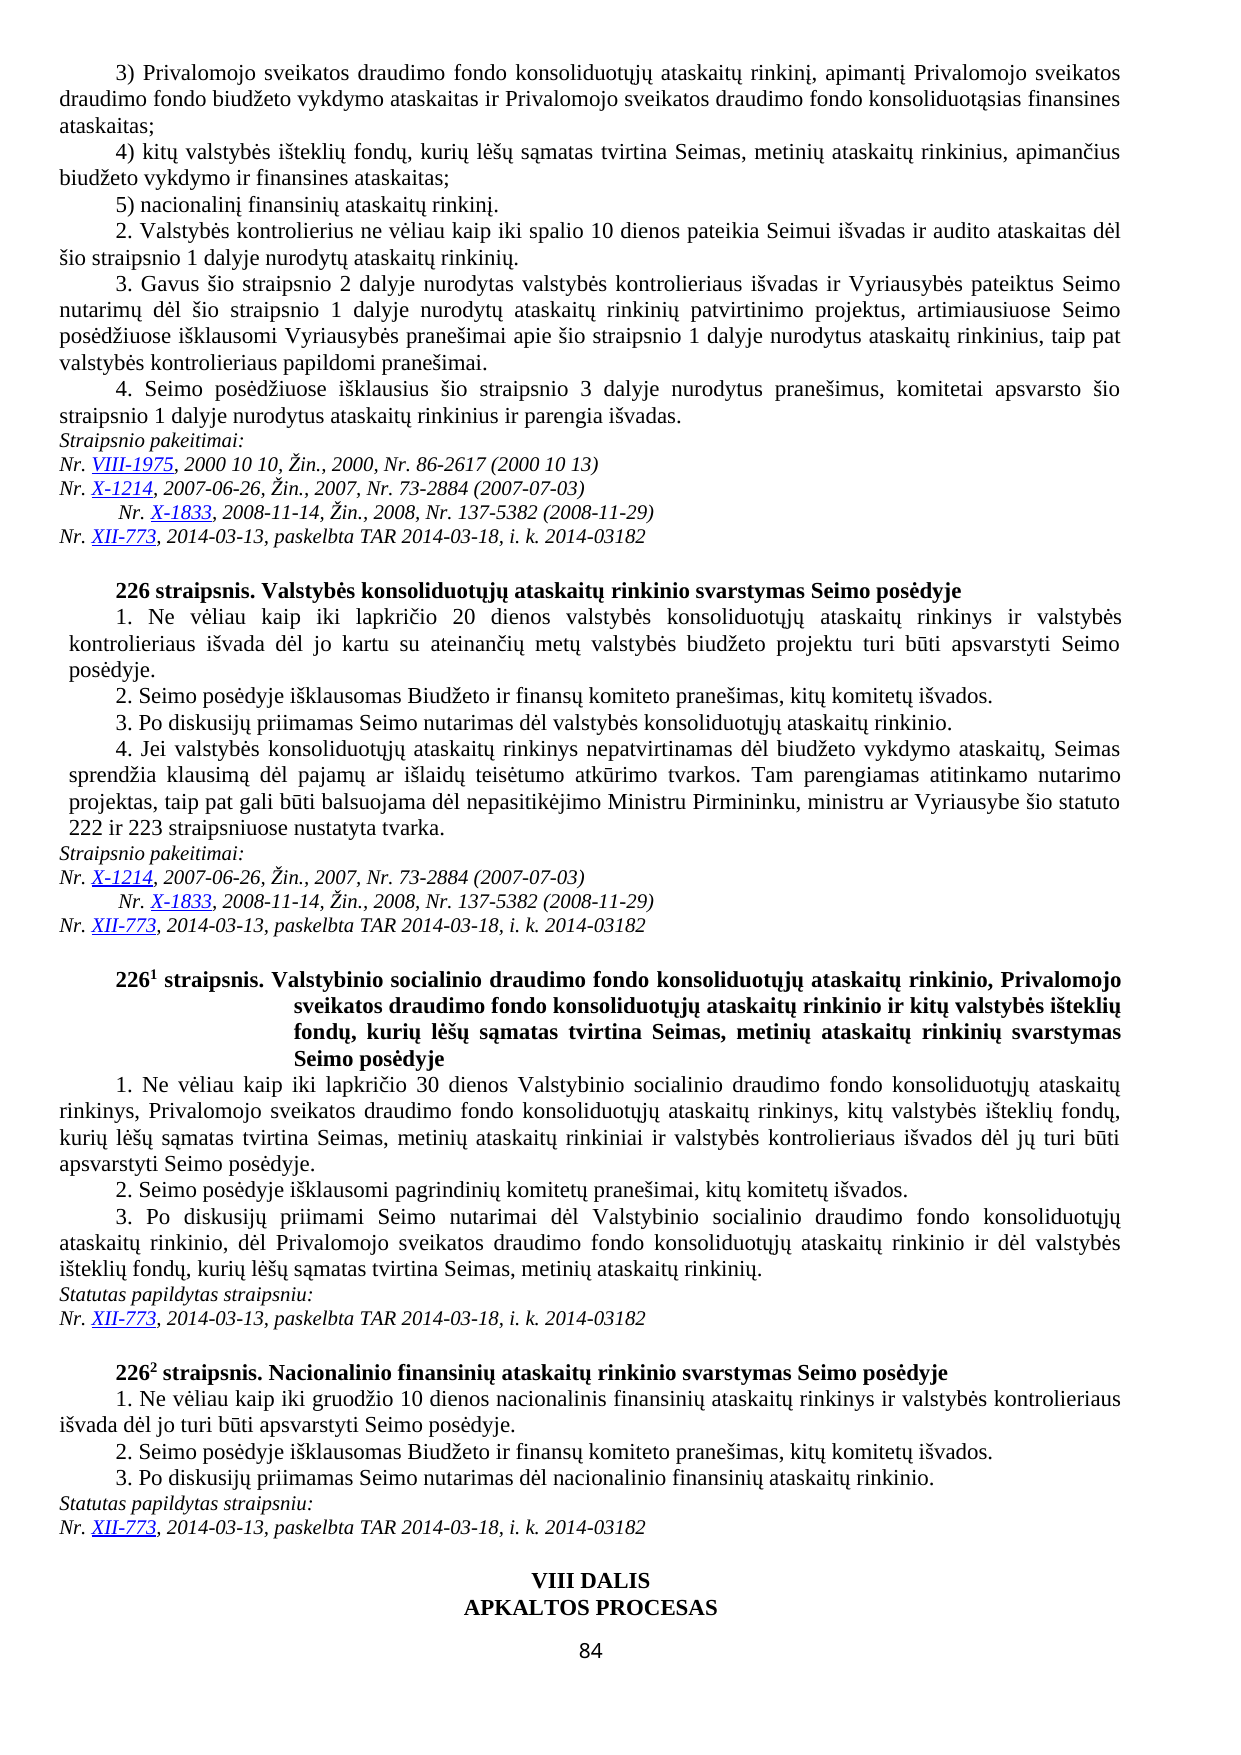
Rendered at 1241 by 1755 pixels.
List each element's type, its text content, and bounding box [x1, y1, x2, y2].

text Nr. X-1214, 2007-06-26, Žin., 2007, Nr. 73-2884 (2007-07-03) [59, 476, 1122, 500]
text Nr. XII-773, 2014-03-13, paskelbta TAR 2014-03-18, i. k. 2014-03182 [59, 1306, 1122, 1330]
text 4) kitų valstybės išteklių fondų, kurių lėšų sąmatas tvirtina Seimas, metinių ataskaitų rinkinius, apimančius biudžeto vykdymo ir finansines ataskaitas; [59, 138, 1122, 191]
text 2. Seimo posėdyje išklausomas Biudžeto ir finansų komiteto pranešimas, kitų komitetų išvados. [68, 682, 1122, 709]
text 3. Po diskusijų priimamas Seimo nutarimas dėl nacionalinio finansinių ataskaitų rinkinio. [59, 1464, 1122, 1491]
text 4. Jei valstybės konsoliduotųjų ataskaitų rinkinys nepatvirtinamas dėl biudžeto vykdymo ataskaitų, Seimas sprendžia klausimą dėl pajamų ar išlaidų teisėtumo atkūrimo tvarkos. Tam parengiamas atitinkamo nutarimo projektas, taip pat gali būti balsuojama dėl nepasitikėjimo Ministru Pirmininku, ministru ar Vyriausybe šio statuto 222 ir 223 straipsniuose nustatyta tvarka. [68, 735, 1122, 841]
text 1. Ne vėliau kaip iki lapkričio 30 dienos Valstybinio socialinio draudimo fondo konsoliduotųjų ataskaitų rinkinys, Privalomojo sveikatos draudimo fondo konsoliduotųjų ataskaitų rinkinys, kitų valstybės išteklių fondų, kurių lėšų sąmatas tvirtina Seimas, metinių ataskaitų rinkiniai ir valstybės kontrolieriaus išvados dėl jų turi būti apsvarstyti Seimo posėdyje. [59, 1071, 1122, 1176]
text 3. Gavus šio straipsnio 2 dalyje nurodytas valstybės kontrolieriaus išvadas ir Vyriausybės pateiktus Seimo nutarimų dėl šio straipsnio 1 dalyje nurodytų ataskaitų rinkinių patvirtinimo projektus, artimiausiuose Seimo posėdžiuose išklausomi Vyriausybės pranešimai apie šio straipsnio 1 dalyje nurodytus ataskaitų rinkinius, taip pat valstybės kontrolieriaus papildomi pranešimai. [59, 270, 1122, 375]
text Nr. XII-773, 2014-03-13, paskelbta TAR 2014-03-18, i. k. 2014-03182 [59, 524, 1122, 548]
text 226 straipsnis. Valstybės konsoliduotųjų ataskaitų rinkinio svarstymas Seimo posėdyje [68, 577, 1122, 603]
text 1. Ne vėliau kaip iki gruodžio 10 dienos nacionalinis finansinių ataskaitų rinkinys ir valstybės kontrolieriaus išvada dėl jo turi būti apsvarstyti Seimo posėdyje. [59, 1385, 1122, 1438]
text Straipsnio pakeitimai: [59, 428, 1122, 452]
text 2262 straipsnis. Nacionalinio finansinių ataskaitų rinkinio svarstymas Seimo posėdyje [59, 1359, 1122, 1385]
text 5) nacionalinį finansinių ataskaitų rinkinį. [59, 191, 1122, 217]
text 3) Privalomojo sveikatos draudimo fondo konsoliduotųjų ataskaitų rinkinį, apimantį Privalomojo sveikatos draudimo fondo biudžeto vykdymo ataskaitas ir Privalomojo sveikatos draudimo fondo konsoliduotąsias finansines ataskaitas; [59, 59, 1122, 138]
text VIII DALIS [59, 1567, 1122, 1594]
text 4. Seimo posėdžiuose išklausius šio straipsnio 3 dalyje nurodytus pranešimus, komitetai apsvarsto šio straipsnio 1 dalyje nurodytus ataskaitų rinkinius ir parengia išvadas. [59, 375, 1122, 428]
text Nr. X-1214, 2007-06-26, Žin., 2007, Nr. 73-2884 (2007-07-03) [59, 865, 1122, 889]
text Straipsnio pakeitimai: [59, 841, 1122, 865]
text Nr. XII-773, 2014-03-13, paskelbta TAR 2014-03-18, i. k. 2014-03182 [59, 1514, 1122, 1539]
text 2261 straipsnis. Valstybinio socialinio draudimo fondo konsoliduotųjų ataskaitų rinkinio, Privalomojo sveikatos draudimo fondo konsoliduotųjų ataskaitų rinkinio ir kitų valstybės išteklių fondų, kurių lėšų sąmatas tvirtina Seimas, metinių ataskaitų rinkinių svarstymas Seimo posėdyje [115, 966, 1122, 1071]
text Statutas papildytas straipsniu: [59, 1282, 1122, 1306]
text Nr. VIII-1975, 2000 10 10, Žin., 2000, Nr. 86-2617 (2000 10 13) [59, 452, 1122, 476]
text 1. Ne vėliau kaip iki lapkričio 20 dienos valstybės konsoliduotųjų ataskaitų rinkinys ir valstybės kontrolieriaus išvada dėl jo kartu su ateinančių metų valstybės biudžeto projektu turi būti apsvarstyti Seimo posėdyje. [68, 603, 1122, 682]
text 3. Po diskusijų priimamas Seimo nutarimas dėl valstybės konsoliduotųjų ataskaitų rinkinio. [68, 709, 1122, 735]
text 2. Valstybės kontrolierius ne vėliau kaip iki spalio 10 dienos pateikia Seimui išvadas ir audito ataskaitas dėl šio straipsnio 1 dalyje nurodytų ataskaitų rinkinių. [59, 217, 1122, 270]
text 3. Po diskusijų priimami Seimo nutarimai dėl Valstybinio socialinio draudimo fondo konsoliduotųjų ataskaitų rinkinio, dėl Privalomojo sveikatos draudimo fondo konsoliduotųjų ataskaitų rinkinio ir dėl valstybės išteklių fondų, kurių lėšų sąmatas tvirtina Seimas, metinių ataskaitų rinkinių. [59, 1203, 1122, 1282]
text 2. Seimo posėdyje išklausomi pagrindinių komitetų pranešimai, kitų komitetų išvados. [59, 1176, 1122, 1203]
text 2. Seimo posėdyje išklausomas Biudžeto ir finansų komiteto pranešimas, kitų komitetų išvados. [59, 1438, 1122, 1464]
text Nr. XII-773, 2014-03-13, paskelbta TAR 2014-03-18, i. k. 2014-03182 [59, 913, 1122, 937]
text APKALTOS PROCESAS [59, 1594, 1122, 1620]
text Nr. X-1833, 2008-11-14, Žin., 2008, Nr. 137-5382 (2008-11-29) [59, 500, 1122, 524]
text Statutas papildytas straipsniu: [59, 1491, 1122, 1514]
text Nr. X-1833, 2008-11-14, Žin., 2008, Nr. 137-5382 (2008-11-29) [59, 889, 1122, 913]
